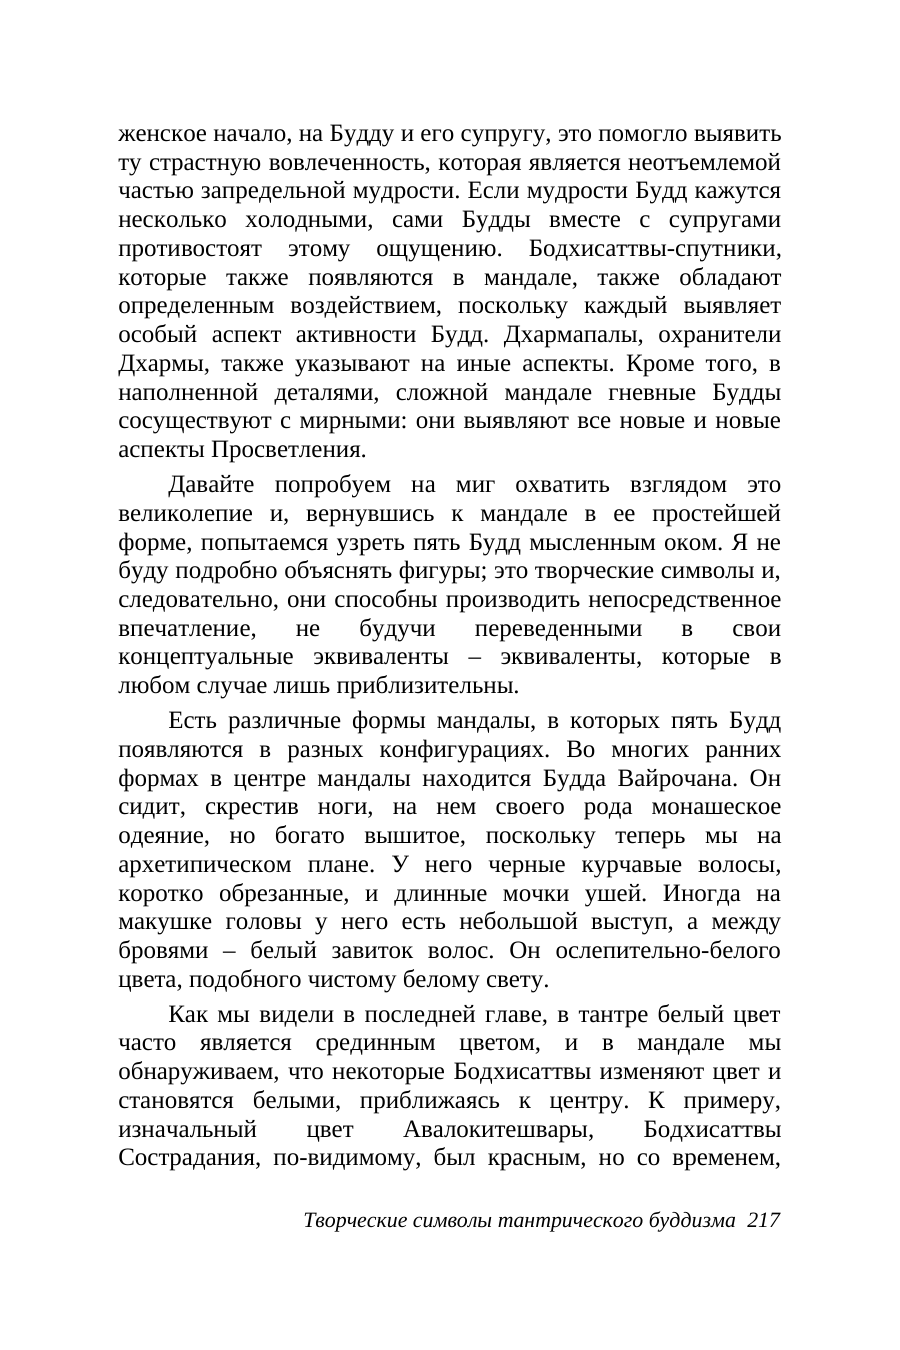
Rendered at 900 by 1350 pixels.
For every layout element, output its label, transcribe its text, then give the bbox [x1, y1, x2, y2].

text женское начало, на Будду и его супругу, это помогло выявить ту страстную вовлеченность, которая является неотъемлемой частью запредельной мудрости. Если мудрости Будд кажутся несколько холодными, сами Будды вместе с супругами противостоят этому ощущению. Бодхисаттвы-спутники, которые также появляются в мандале, также обладают определенным воздействием, поскольку каждый выявляет особый аспект активности Будд. Дхармапалы, охранители Дхармы, также указывают на иные аспекты. Кроме того, в наполненной деталями, сложной мандале гневные Будды сосуществуют с мирными: они выявляют все новые и новые аспекты Просветления. [118, 118, 782, 463]
text Давайте попробуем на миг охватить взглядом это великолепие и, вернувшись к мандале в ее простейшей форме, попытаемся узреть пять Будд мысленным оком. Я не буду подробно объяснять фигуры; это творческие символы и, следовательно, они способны производить непосредственное впечатление, не будучи переведенными в свои концептуальные эквиваленты – эквиваленты, которые в любом случае лишь приблизительны. [118, 469, 782, 699]
text Есть различные формы мандалы, в которых пять Будд появляются в разных конфигурациях. Во многих ранних формах в центре мандалы находится Будда Вайрочана. Он сидит, скрестив ноги, на нем своего рода монашеское одеяние, но богато вышитое, поскольку теперь мы на архетипическом плане. У него черные курчавые волосы, коротко обрезанные, и длинные мочки ушей. Иногда на макушке головы у него есть небольшой выступ, а между бровями – белый завиток волос. Он ослепительно-белого цвета, подобного чистому белому свету. [118, 705, 782, 993]
text Как мы видели в последней главе, в тантре белый цвет часто является срединным цветом, и в мандале мы обнаруживаем, что некоторые Бодхисаттвы изменяют цвет и становятся белыми, приближаясь к центру. К примеру, изначальный цвет Авалокитешвары, Бодхисаттвы Сострадания, по-видимому, был красным, но со временем, [118, 999, 782, 1171]
